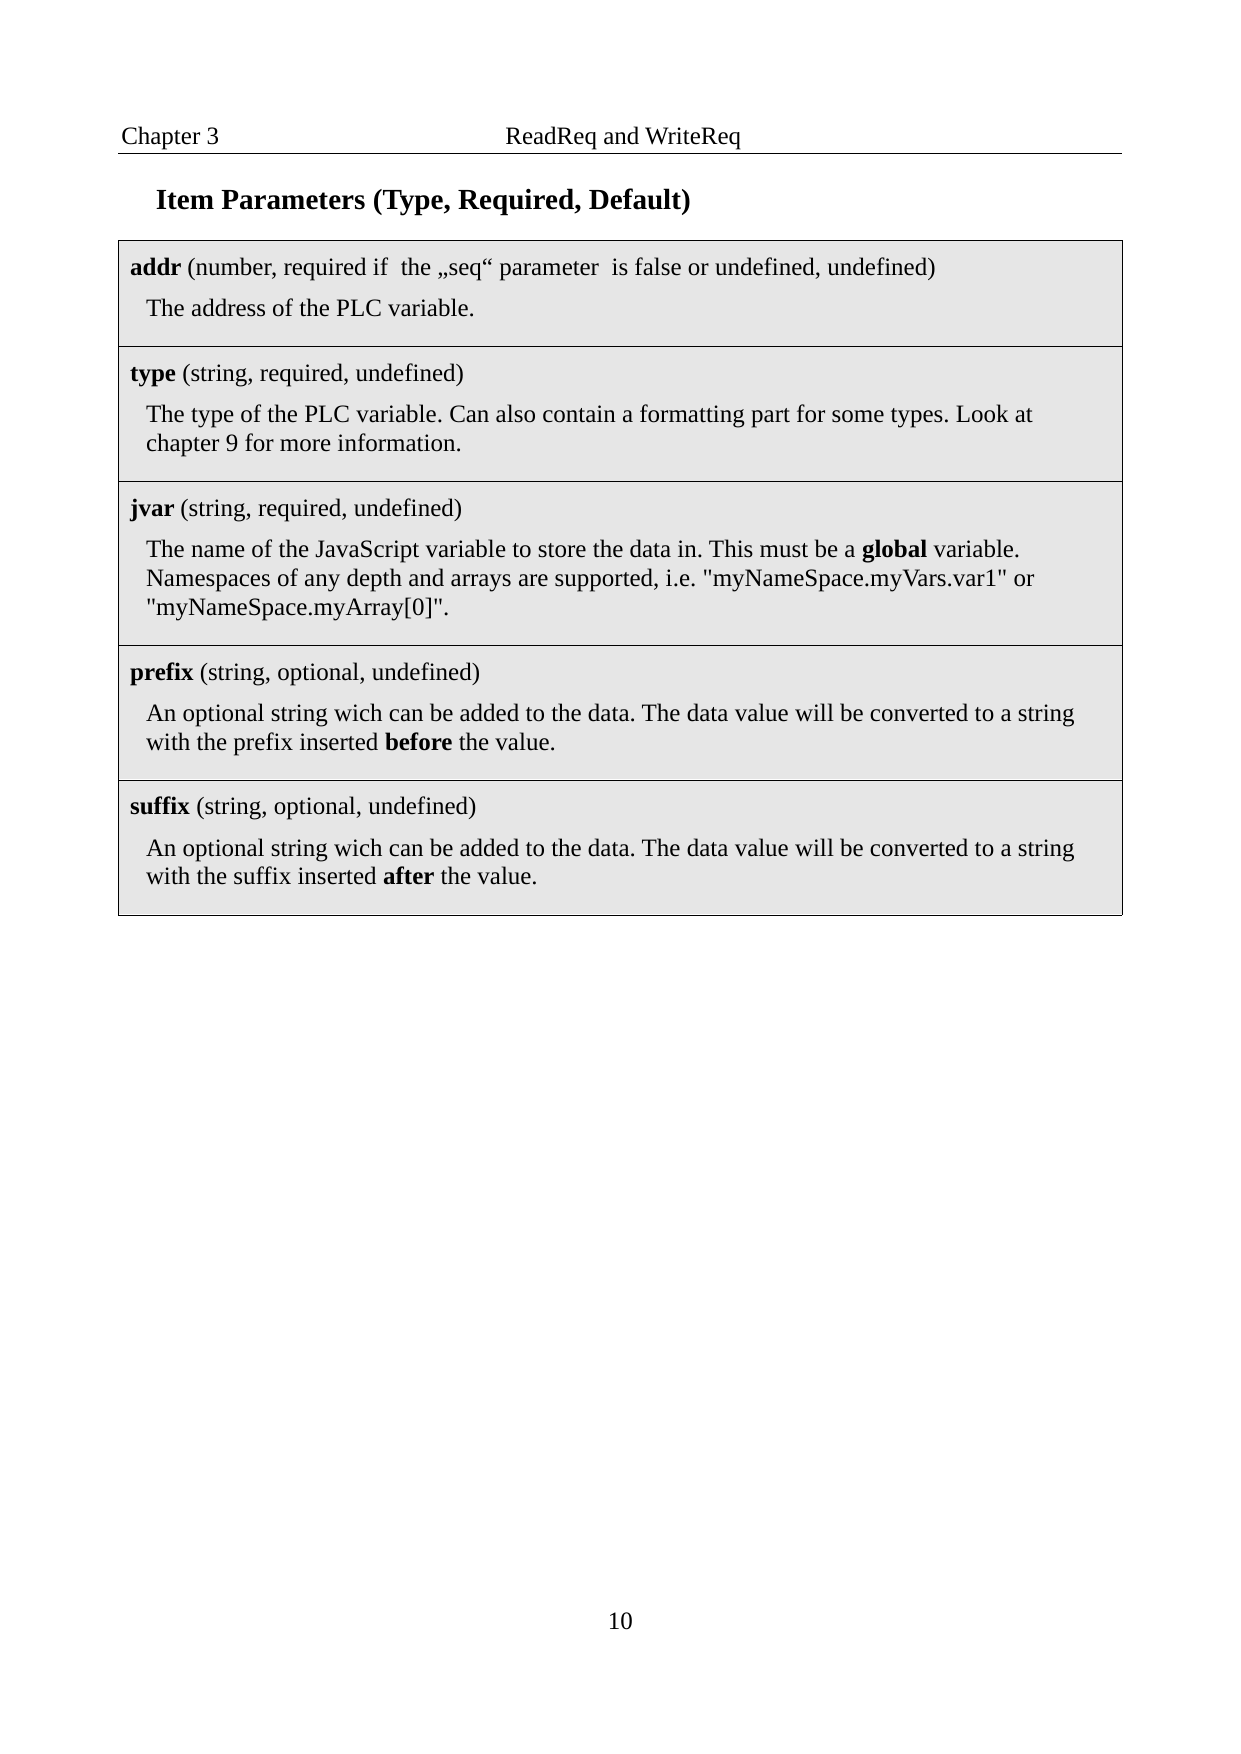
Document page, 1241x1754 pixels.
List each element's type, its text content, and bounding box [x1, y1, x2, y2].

table_cell prefix (string, optional, undefined) An optional string wich can be added to the data. The data value will be converted to a string with the prefix inserted before the value. [119, 646, 1122, 779]
table_cell type (string, required, undefined) The type of the PLC variable. Can also contain a formatting part for some types. Look at chapter 9 for more information. [119, 347, 1122, 481]
table_cell suffix (string, optional, undefined) An optional string wich can be added to the data. The data value will be converted to a string with the suffix inserted after the value. [119, 781, 1122, 914]
table_cell jvar (string, required, undefined) The name of the JavaScript variable to store the data in. This must be a global variable. Namespaces of any depth and arrays are supported, i.e. "myNameSpace.myVars.var1" or "myNameSpace.myArray[0]". [119, 482, 1122, 645]
subtitle Item Parameters (Type, Required, Default) [156, 182, 1122, 216]
table_header addr (number, required if the „seq“ parameter is false or undefined, undefined) The address of the PLC variable. [119, 241, 1122, 346]
